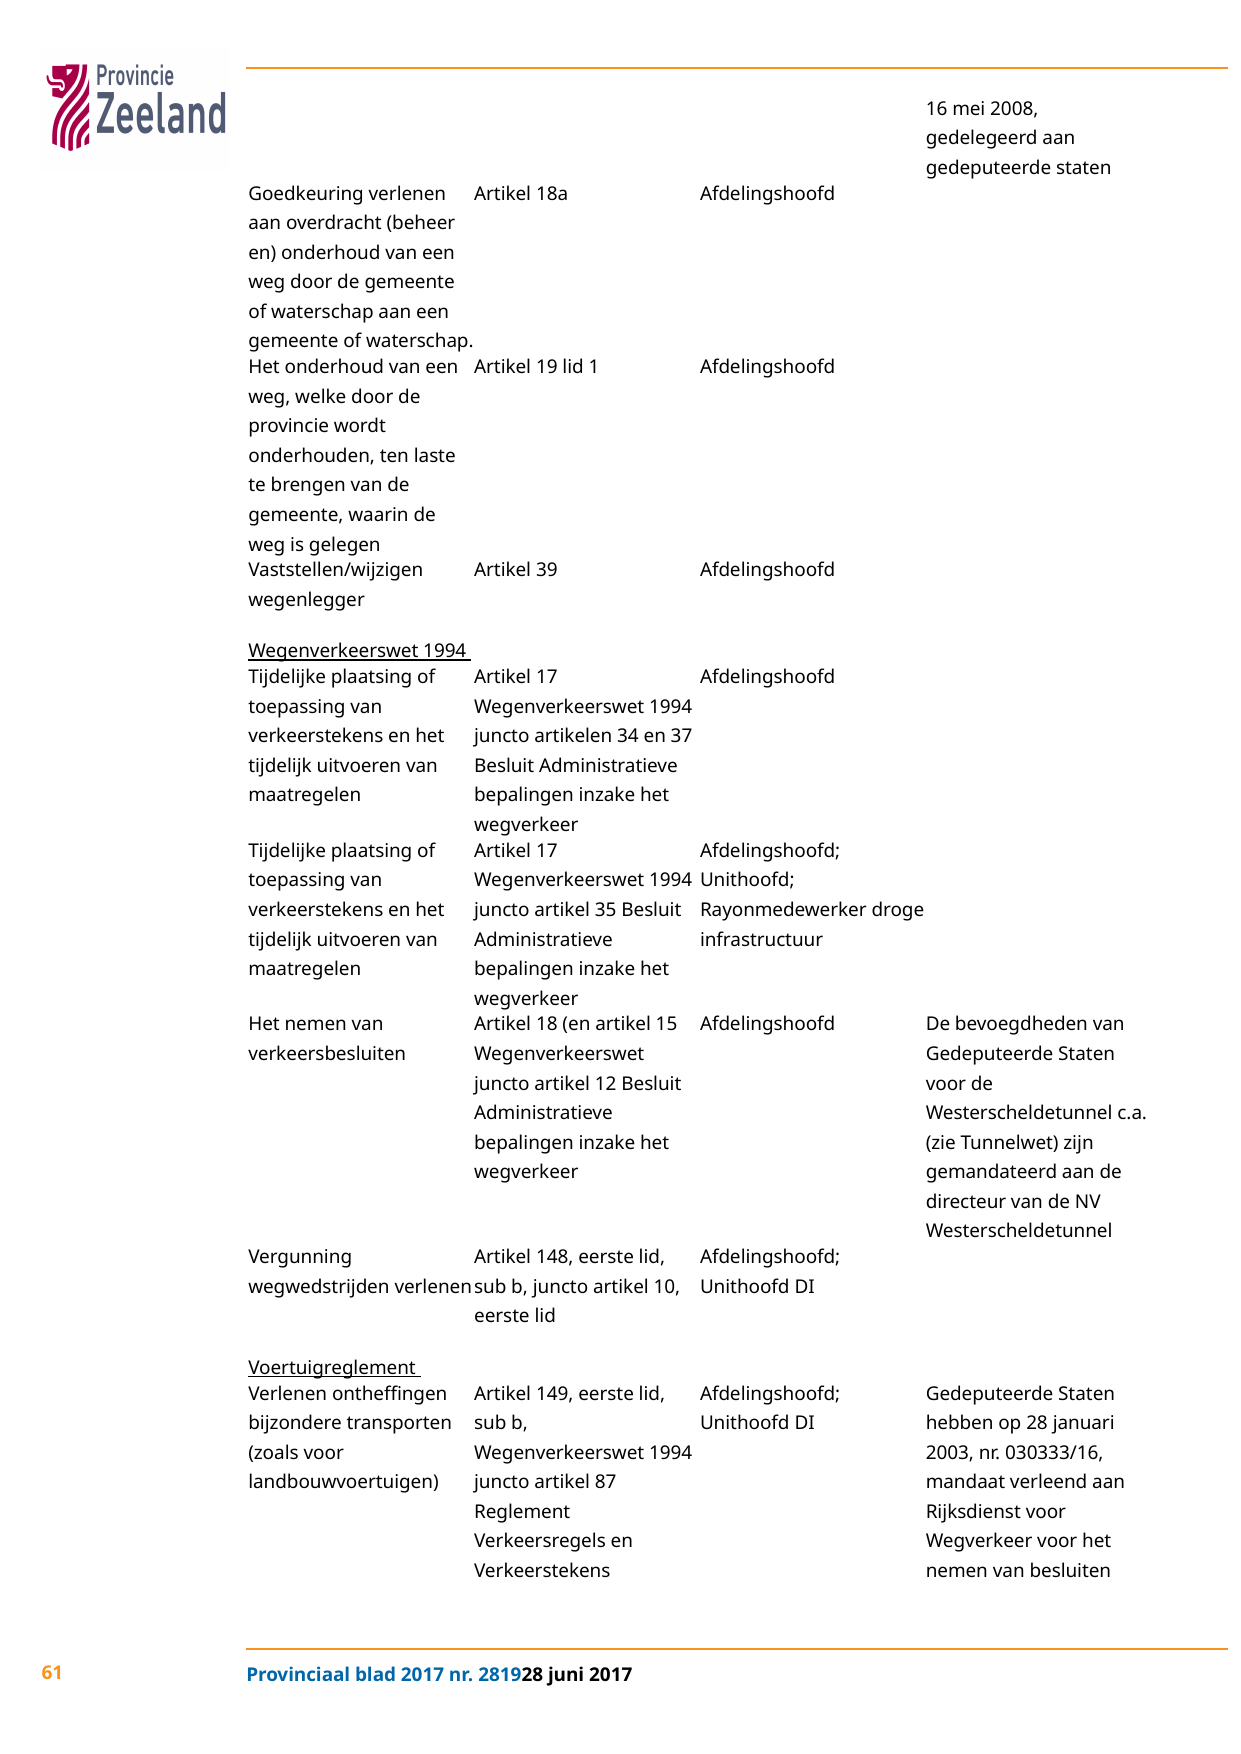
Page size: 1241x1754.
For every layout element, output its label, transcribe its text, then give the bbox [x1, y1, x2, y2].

table_cell [926, 663, 1152, 837]
table_cell Afdelingshoofd; Unithoofd DI [700, 1380, 926, 1583]
table_cell Afdelingshoofd [700, 1011, 926, 1243]
table_cell Afdelingshoofd [700, 353, 926, 557]
table_cell Artikel 148, eerste lid, sub b, juncto artikel 10, eerste lid [474, 1244, 700, 1328]
table_cell Wegenverkeerswet 1994 [248, 638, 474, 663]
table_cell [474, 1354, 700, 1380]
table_cell [926, 180, 1152, 353]
table_cell [248, 1328, 474, 1354]
table_cell [926, 837, 1152, 1011]
table_cell [248, 95, 474, 180]
table_cell [700, 1354, 926, 1380]
table_cell Goedkeuring verlenen aan overdracht (beheer en) onderhoud van een weg door de gemeente of waterschap aan een gemeente of waterschap. [248, 180, 474, 353]
table_cell [700, 612, 926, 638]
table_cell Verlenen ontheffingen bijzondere transporten (zoals voor landbouwvoertuigen) [248, 1380, 474, 1583]
table_cell [926, 557, 1152, 612]
table_cell Artikel 17 Wegenverkeerswet 1994 juncto artikelen 34 en 37 Besluit Administratieve bepalingen inzake het wegverkeer [474, 663, 700, 837]
table_cell Voertuigreglement [248, 1354, 474, 1380]
table_cell 16 mei 2008, gedelegeerd aan gedeputeerde staten [926, 95, 1152, 180]
table_cell De bevoegdheden van Gedeputeerde Staten voor de Westerscheldetunnel c.a. (zie Tunnelwet) zijn gemandateerd aan de directeur van de NV Westerscheldetunnel [926, 1011, 1152, 1243]
table_cell Het nemen van verkeersbesluiten [248, 1011, 474, 1243]
table_cell Afdelingshoofd [700, 180, 926, 353]
table_cell Vaststellen/wijzigen wegenlegger [248, 557, 474, 612]
table_cell Artikel 39 [474, 557, 700, 612]
table_cell [926, 612, 1152, 638]
table_cell Artikel 17 Wegenverkeerswet 1994 juncto artikel 35 Besluit Administratieve bepalingen inzake het wegverkeer [474, 837, 700, 1011]
table_cell Artikel 18a [474, 180, 700, 353]
table_cell [700, 638, 926, 663]
table_cell [700, 1328, 926, 1354]
table_cell [926, 638, 1152, 663]
table_cell Het onderhoud van een weg, welke door de provincie wordt onderhouden, ten laste te brengen van de gemeente, waarin de weg is gelegen [248, 353, 474, 557]
table_cell Artikel 18 (en artikel 15 Wegenverkeerswet juncto artikel 12 Besluit Administratieve bepalingen inzake het wegverkeer [474, 1011, 700, 1243]
table_cell [248, 612, 474, 638]
table_cell [700, 95, 926, 180]
table_cell Afdelingshoofd [700, 557, 926, 612]
table_cell Afdelingshoofd [700, 663, 926, 837]
table_cell [474, 95, 700, 180]
table_cell Artikel 149, eerste lid, sub b, Wegenverkeerswet 1994 juncto artikel 87 Reglement Verkeersregels en Verkeerstekens [474, 1380, 700, 1583]
table_cell Artikel 19 lid 1 [474, 353, 700, 557]
picture [41, 47, 231, 172]
table_cell Tijdelijke plaatsing of toepassing van verkeerstekens en het tijdelijk uitvoeren van maatregelen [248, 663, 474, 837]
table_cell [926, 1354, 1152, 1380]
table_cell Afdelingshoofd; Unithoofd DI [700, 1244, 926, 1328]
table_cell Vergunning wegwedstrijden verlenen [248, 1244, 474, 1328]
table_cell [474, 612, 700, 638]
table_cell [926, 1244, 1152, 1328]
table_cell [474, 1328, 700, 1354]
table_cell Tijdelijke plaatsing of toepassing van verkeerstekens en het tijdelijk uitvoeren van maatregelen [248, 837, 474, 1011]
table_cell [926, 1328, 1152, 1354]
table_cell [474, 638, 700, 663]
table_cell [926, 353, 1152, 557]
table_cell Gedeputeerde Staten hebben op 28 januari 2003, nr. 030333/16, mandaat verleend aan Rijksdienst voor Wegverkeer voor het nemen van besluiten [926, 1380, 1152, 1583]
table_cell Afdelingshoofd; Unithoofd; Rayonmedewerker droge infrastructuur [700, 837, 926, 1011]
